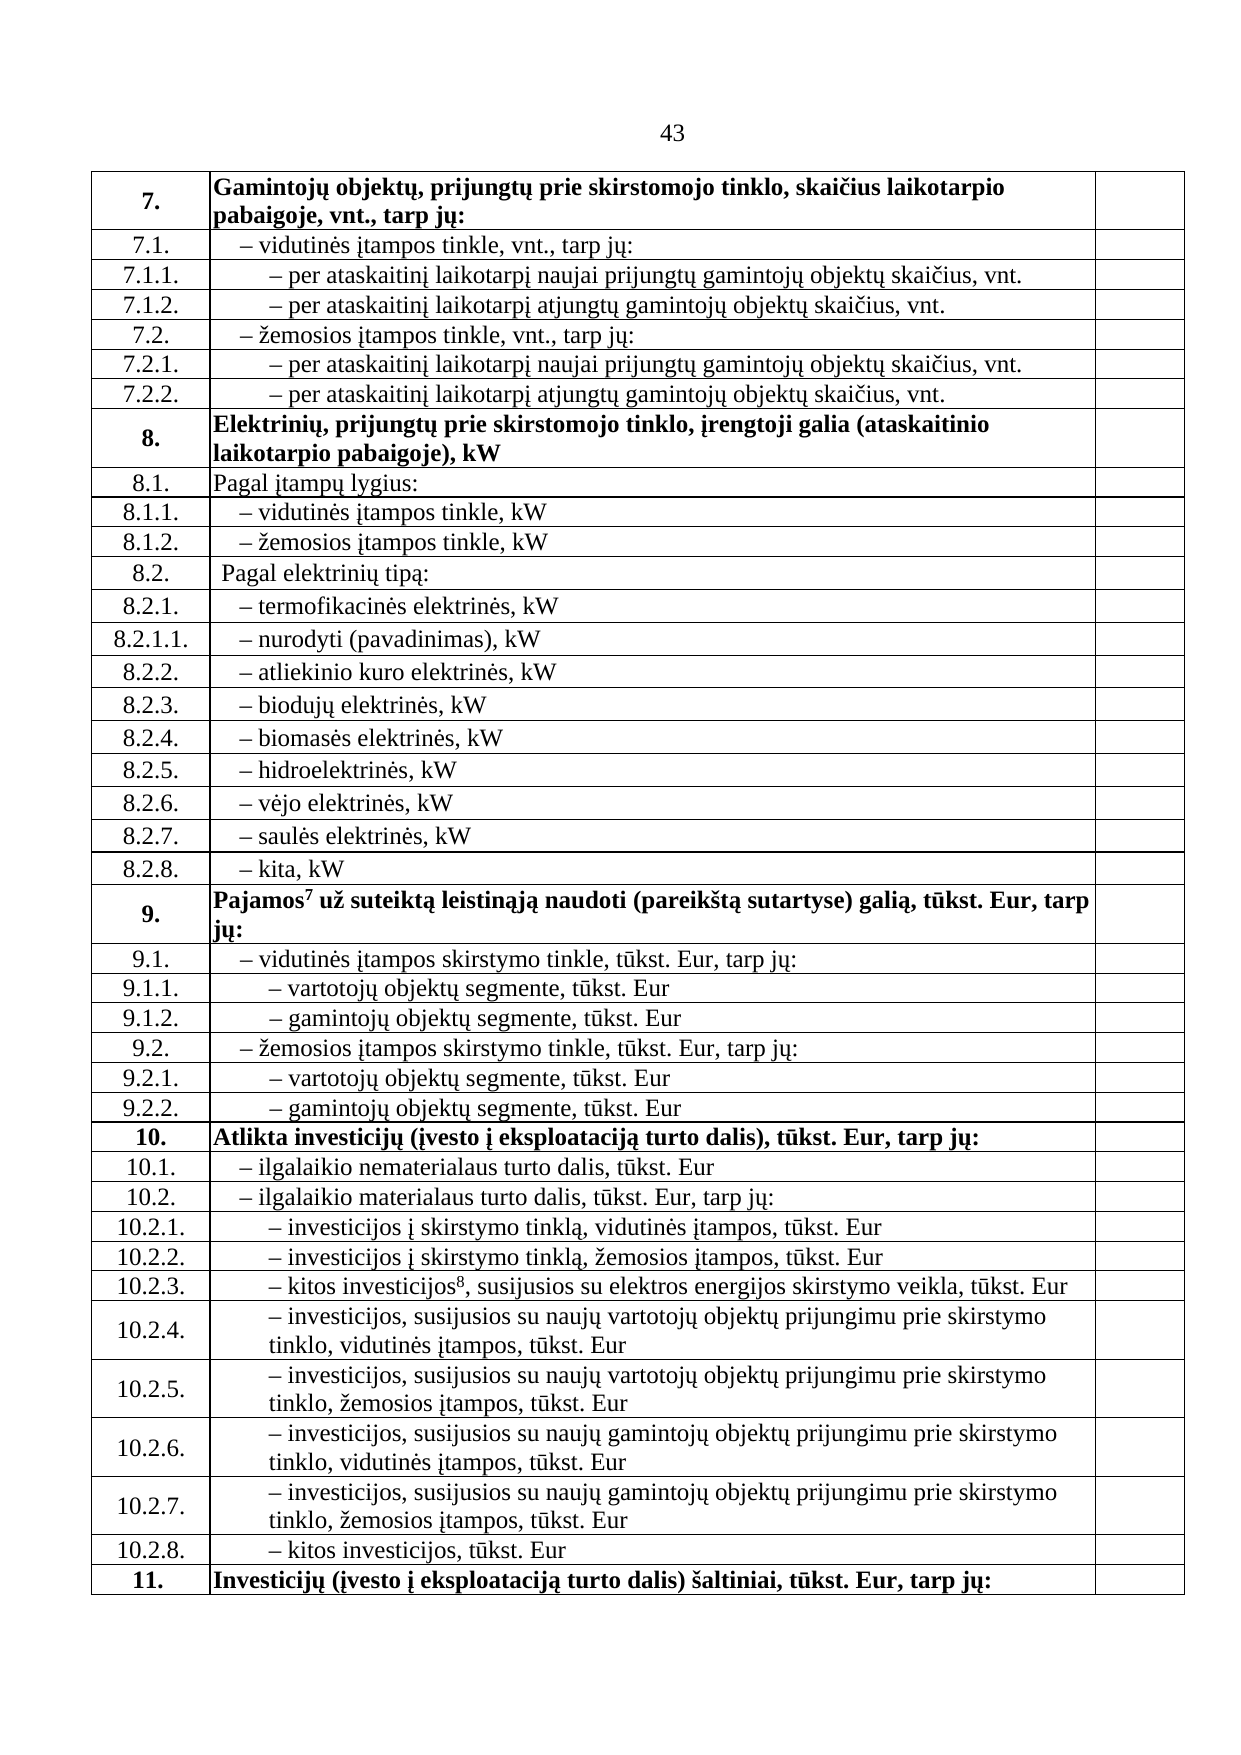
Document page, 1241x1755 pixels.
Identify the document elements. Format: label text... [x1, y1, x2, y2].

table_cell Pagal elektrinių tipą: [211, 557, 1095, 589]
table_cell [1096, 1152, 1184, 1181]
table_cell 8.2.7. [92, 820, 209, 851]
table_cell 8.2.8. [92, 853, 209, 884]
table_cell [1096, 1565, 1184, 1594]
table_cell 7.1.2. [92, 290, 209, 319]
table_cell – kitos investicijos8, susijusios su elektros energijos skirstymo veikla, tūkst. Eur [211, 1271, 1095, 1300]
table_cell 10.2.4. [92, 1301, 209, 1359]
table_cell – žemosios įtampos tinkle, kW [211, 527, 1095, 556]
table_cell – gamintojų objektų segmente, tūkst. Eur [211, 1093, 1095, 1121]
table_cell 9.1.1. [92, 974, 209, 1002]
table_cell 10.2.6. [92, 1418, 209, 1476]
table_cell 10.2.3. [92, 1271, 209, 1300]
table_cell – saulės elektrinės, kW [211, 820, 1095, 851]
table_cell 8.2.6. [92, 787, 209, 818]
table_cell [1096, 172, 1184, 229]
table_cell – per ataskaitinį laikotarpį naujai prijungtų gamintojų objektų skaičius, vnt. [211, 260, 1095, 289]
table_cell [1096, 1003, 1184, 1032]
table_cell – kita, kW [211, 853, 1095, 884]
table_cell [1096, 1033, 1184, 1062]
table_cell [1096, 290, 1184, 319]
table_cell 7.2.1. [92, 350, 209, 378]
table_cell 8.2.1. [92, 590, 209, 622]
table_cell Investicijų (įvesto į eksploataciją turto dalis) šaltiniai, tūkst. Eur, tarp jų: [211, 1565, 1095, 1594]
table_cell [1096, 1093, 1184, 1121]
table_cell – nurodyti (pavadinimas), kW [211, 623, 1095, 654]
table_cell 8.1.1. [92, 498, 209, 526]
table_cell [1096, 527, 1184, 556]
table_cell – ilgalaikio nematerialaus turto dalis, tūkst. Eur [211, 1152, 1095, 1181]
table_cell [1096, 1271, 1184, 1300]
table_cell 8.2.1.1. [92, 623, 209, 654]
table_cell – hidroelektrinės, kW [211, 754, 1095, 786]
table_cell – termofikacinės elektrinės, kW [211, 590, 1095, 622]
table_cell [1096, 1360, 1184, 1417]
table_cell [1096, 853, 1184, 884]
table_cell [1096, 557, 1184, 589]
table_cell [1096, 230, 1184, 259]
table_cell 8.2.3. [92, 688, 209, 720]
table_cell 9.2.1. [92, 1063, 209, 1092]
table_cell [1096, 688, 1184, 720]
table_cell [1096, 1301, 1184, 1359]
table_cell [1096, 1212, 1184, 1241]
table_cell – biomasės elektrinės, kW [211, 721, 1095, 753]
table_cell 8.2. [92, 557, 209, 589]
table_cell 8.2.5. [92, 754, 209, 786]
table_cell [1096, 820, 1184, 851]
table_cell 8.1.2. [92, 527, 209, 556]
table_cell – investicijos, susijusios su naujų vartotojų objektų prijungimu prie skirstymo tinklo, vidutinės įtampos, tūkst. Eur [211, 1301, 1095, 1359]
table_cell – atliekinio kuro elektrinės, kW [211, 656, 1095, 687]
table_cell 10.1. [92, 1152, 209, 1181]
table_cell – vidutinės įtampos tinkle, kW [211, 498, 1095, 526]
table_cell 7.2.2. [92, 379, 209, 408]
table_cell 9.1. [92, 944, 209, 972]
table_cell [1096, 590, 1184, 622]
table_cell 7. [92, 172, 209, 229]
table_cell – vartotojų objektų segmente, tūkst. Eur [211, 1063, 1095, 1092]
table_cell [1096, 1535, 1184, 1564]
table_cell 10.2.8. [92, 1535, 209, 1564]
table_cell 7.1. [92, 230, 209, 259]
table_cell [1096, 1063, 1184, 1092]
table_cell [1096, 1242, 1184, 1270]
table_cell 10.2.5. [92, 1360, 209, 1417]
table_cell 8.2.4. [92, 721, 209, 753]
table_cell Gamintojų objektų, prijungtų prie skirstomojo tinklo, skaičius laikotarpio pabaigoje, vnt., tarp jų: [211, 172, 1095, 229]
table_cell [1096, 1123, 1184, 1151]
table_cell [1096, 1182, 1184, 1211]
table_cell – gamintojų objektų segmente, tūkst. Eur [211, 1003, 1095, 1032]
table_cell Atlikta investicijų (įvesto į eksploataciją turto dalis), tūkst. Eur, tarp jų: [211, 1123, 1095, 1151]
table_cell 9.2. [92, 1033, 209, 1062]
table_cell – biodujų elektrinės, kW [211, 688, 1095, 720]
table_cell – per ataskaitinį laikotarpį naujai prijungtų gamintojų objektų skaičius, vnt. [211, 350, 1095, 378]
table_cell [1096, 320, 1184, 348]
table_cell – žemosios įtampos skirstymo tinkle, tūkst. Eur, tarp jų: [211, 1033, 1095, 1062]
table_cell – investicijos, susijusios su naujų gamintojų objektų prijungimu prie skirstymo tinklo, žemosios įtampos, tūkst. Eur [211, 1477, 1095, 1534]
table_cell 7.1.1. [92, 260, 209, 289]
table_cell [1096, 498, 1184, 526]
table_cell – investicijos į skirstymo tinklą, žemosios įtampos, tūkst. Eur [211, 1242, 1095, 1270]
table_cell – vėjo elektrinės, kW [211, 787, 1095, 818]
table_cell 9. [92, 885, 209, 943]
table_cell Elektrinių, prijungtų prie skirstomojo tinklo, įrengtoji galia (ataskaitinio laikotarpio pabaigoje), kW [211, 409, 1095, 467]
table_cell – kitos investicijos, tūkst. Eur [211, 1535, 1095, 1564]
table_cell – vidutinės įtampos skirstymo tinkle, tūkst. Eur, tarp jų: [211, 944, 1095, 972]
table_cell [1096, 409, 1184, 467]
table_cell – per ataskaitinį laikotarpį atjungtų gamintojų objektų skaičius, vnt. [211, 290, 1095, 319]
table_cell Pagal įtampų lygius: [211, 468, 1095, 496]
table_cell [1096, 754, 1184, 786]
table_cell Pajamos7 už suteiktą leistinąją naudoti (pareikštą sutartyse) galią, tūkst. Eur, tarp jų: [211, 885, 1095, 943]
table_cell 7.2. [92, 320, 209, 348]
table_cell – investicijos, susijusios su naujų gamintojų objektų prijungimu prie skirstymo tinklo, vidutinės įtampos, tūkst. Eur [211, 1418, 1095, 1476]
table_cell 10.2.2. [92, 1242, 209, 1270]
table_cell – žemosios įtampos tinkle, vnt., tarp jų: [211, 320, 1095, 348]
table_cell [1096, 623, 1184, 654]
table_cell – investicijos, susijusios su naujų vartotojų objektų prijungimu prie skirstymo tinklo, žemosios įtampos, tūkst. Eur [211, 1360, 1095, 1417]
table_cell [1096, 656, 1184, 687]
table_cell – ilgalaikio materialaus turto dalis, tūkst. Eur, tarp jų: [211, 1182, 1095, 1211]
table_cell 9.1.2. [92, 1003, 209, 1032]
table_cell 10.2. [92, 1182, 209, 1211]
table_cell – per ataskaitinį laikotarpį atjungtų gamintojų objektų skaičius, vnt. [211, 379, 1095, 408]
table_cell [1096, 1418, 1184, 1476]
table_cell 8.1. [92, 468, 209, 496]
table_cell [1096, 974, 1184, 1002]
table_cell 11. [92, 1565, 209, 1594]
table_cell [1096, 379, 1184, 408]
table_cell [1096, 350, 1184, 378]
table_cell – vidutinės įtampos tinkle, vnt., tarp jų: [211, 230, 1095, 259]
table_cell 8. [92, 409, 209, 467]
table_cell 9.2.2. [92, 1093, 209, 1121]
table_cell – vartotojų objektų segmente, tūkst. Eur [211, 974, 1095, 1002]
table_cell [1096, 944, 1184, 972]
table_cell [1096, 885, 1184, 943]
table_cell 10.2.7. [92, 1477, 209, 1534]
table_cell [1096, 787, 1184, 818]
table_cell [1096, 721, 1184, 753]
table_cell [1096, 468, 1184, 496]
table_cell 10. [92, 1123, 209, 1151]
table_cell 10.2.1. [92, 1212, 209, 1241]
table_cell – investicijos į skirstymo tinklą, vidutinės įtampos, tūkst. Eur [211, 1212, 1095, 1241]
table_cell 8.2.2. [92, 656, 209, 687]
table_cell [1096, 1477, 1184, 1534]
table_cell [1096, 260, 1184, 289]
